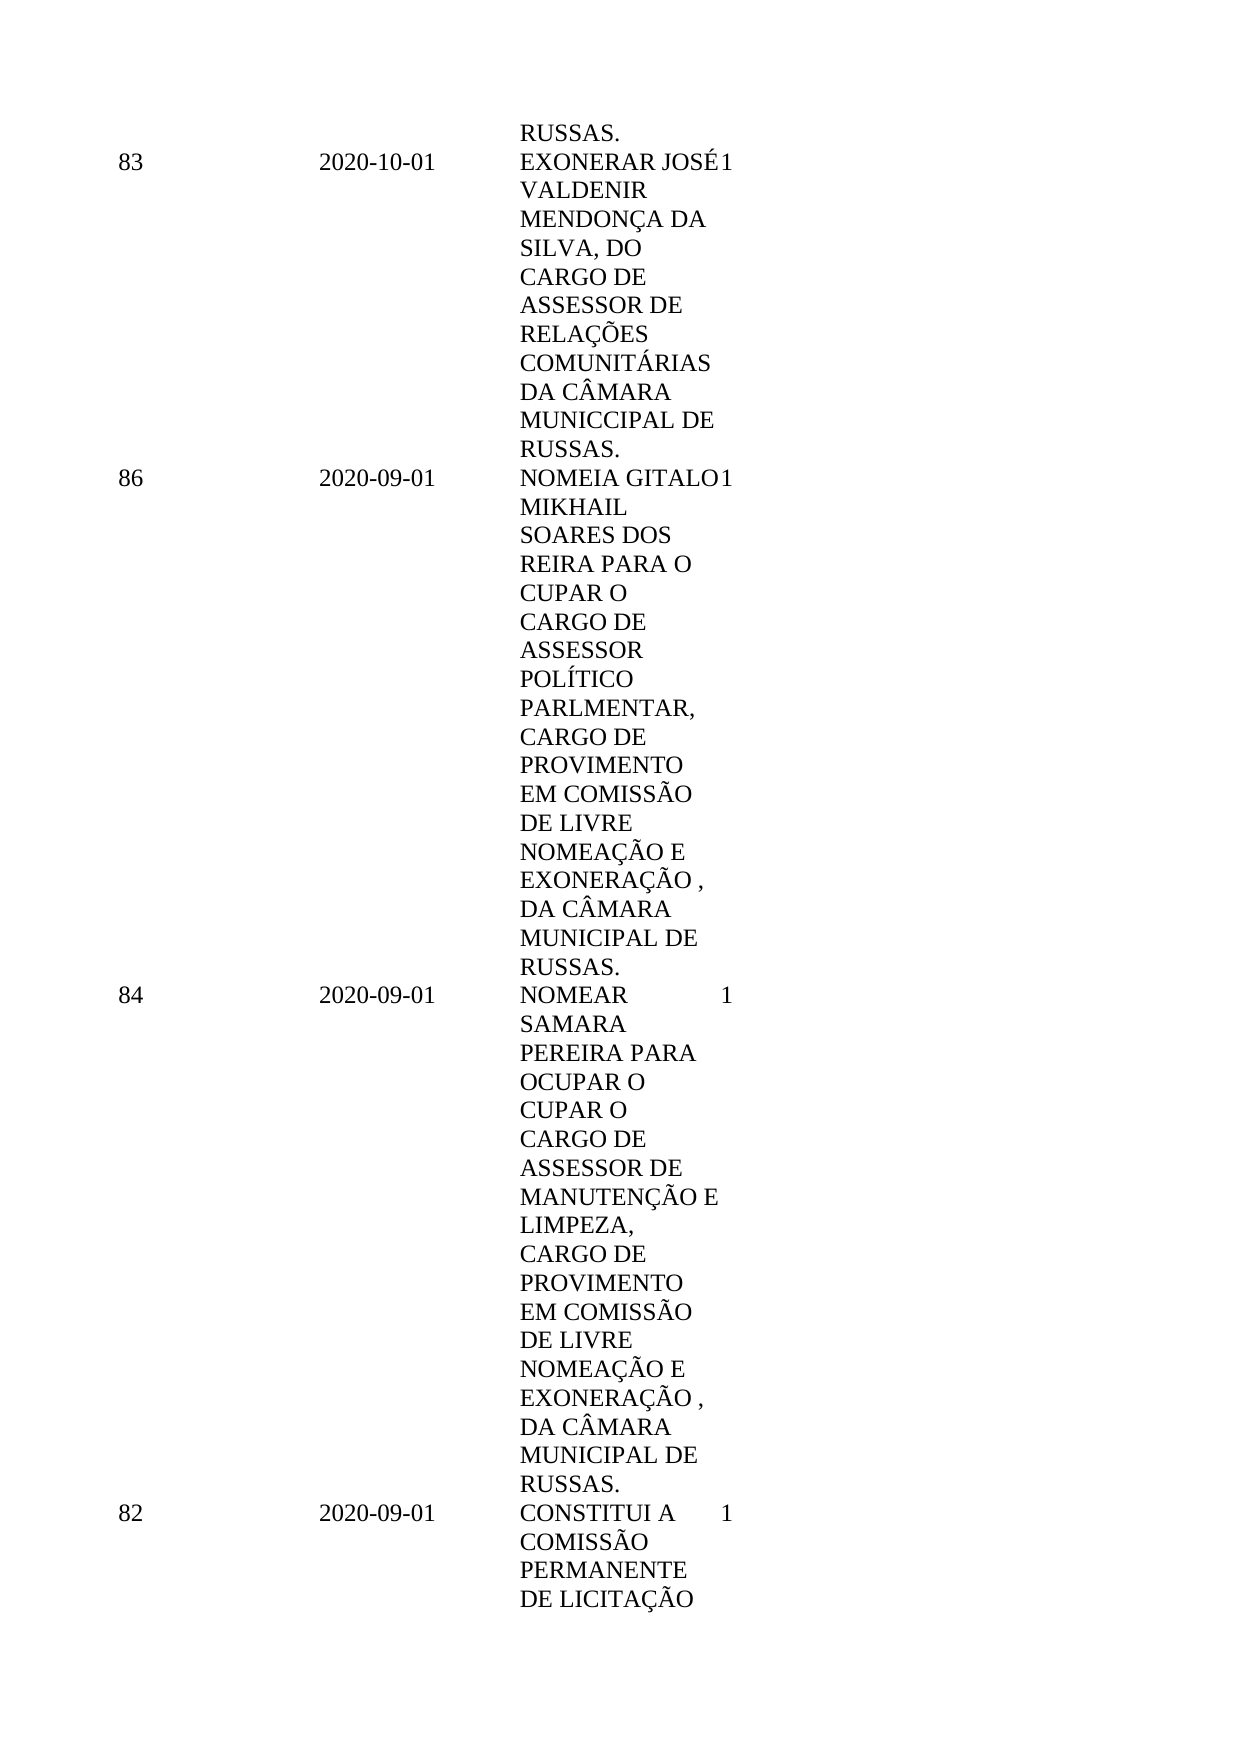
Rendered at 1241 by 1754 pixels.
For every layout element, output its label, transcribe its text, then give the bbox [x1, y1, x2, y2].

table_cell 2020-09-01 [319, 1498, 519, 1613]
table_cell 2020-09-01 [319, 463, 519, 981]
table_cell RUSSAS. [520, 118, 720, 147]
table_cell [319, 118, 519, 147]
table_cell 86 [118, 463, 319, 981]
table_cell 1 [720, 463, 921, 981]
table_cell [921, 981, 1122, 1498]
table_cell 1 [720, 1498, 921, 1613]
table_cell 82 [118, 1498, 319, 1613]
table_cell [921, 118, 1122, 147]
table_cell CONSTITUI A COMISSÃO PERMANENTE DE LICITAÇÃO [520, 1498, 720, 1613]
table_cell 2020-09-01 [319, 981, 519, 1498]
table_cell 2020-10-01 [319, 147, 519, 463]
table_cell [921, 1498, 1122, 1613]
table_cell 1 [720, 981, 921, 1498]
table_cell 84 [118, 981, 319, 1498]
table_cell NOMEIA GITALO MIKHAIL SOARES DOS REIRA PARA O CUPAR O CARGO DE ASSESSOR POLÍTICO PARLMENTAR, CARGO DE PROVIMENTO EM COMISSÃO DE LIVRE NOMEAÇÃO E EXONERAÇÃO , DA CÂMARA MUNICIPAL DE RUSSAS. [520, 463, 720, 981]
table_cell [921, 147, 1122, 463]
table_cell [118, 118, 319, 147]
table_cell NOMEAR SAMARA PEREIRA PARA OCUPAR O CUPAR O CARGO DE ASSESSOR DE MANUTENÇÃO E LIMPEZA, CARGO DE PROVIMENTO EM COMISSÃO DE LIVRE NOMEAÇÃO E EXONERAÇÃO , DA CÂMARA MUNICIPAL DE RUSSAS. [520, 981, 720, 1498]
table_cell [720, 118, 921, 147]
table_cell 83 [118, 147, 319, 463]
table_cell [921, 463, 1122, 981]
table_cell 1 [720, 147, 921, 463]
table_cell EXONERAR JOSÉ VALDENIR MENDONÇA DA SILVA, DO CARGO DE ASSESSOR DE RELAÇÕES COMUNITÁRIAS DA CÂMARA MUNICCIPAL DE RUSSAS. [520, 147, 720, 463]
